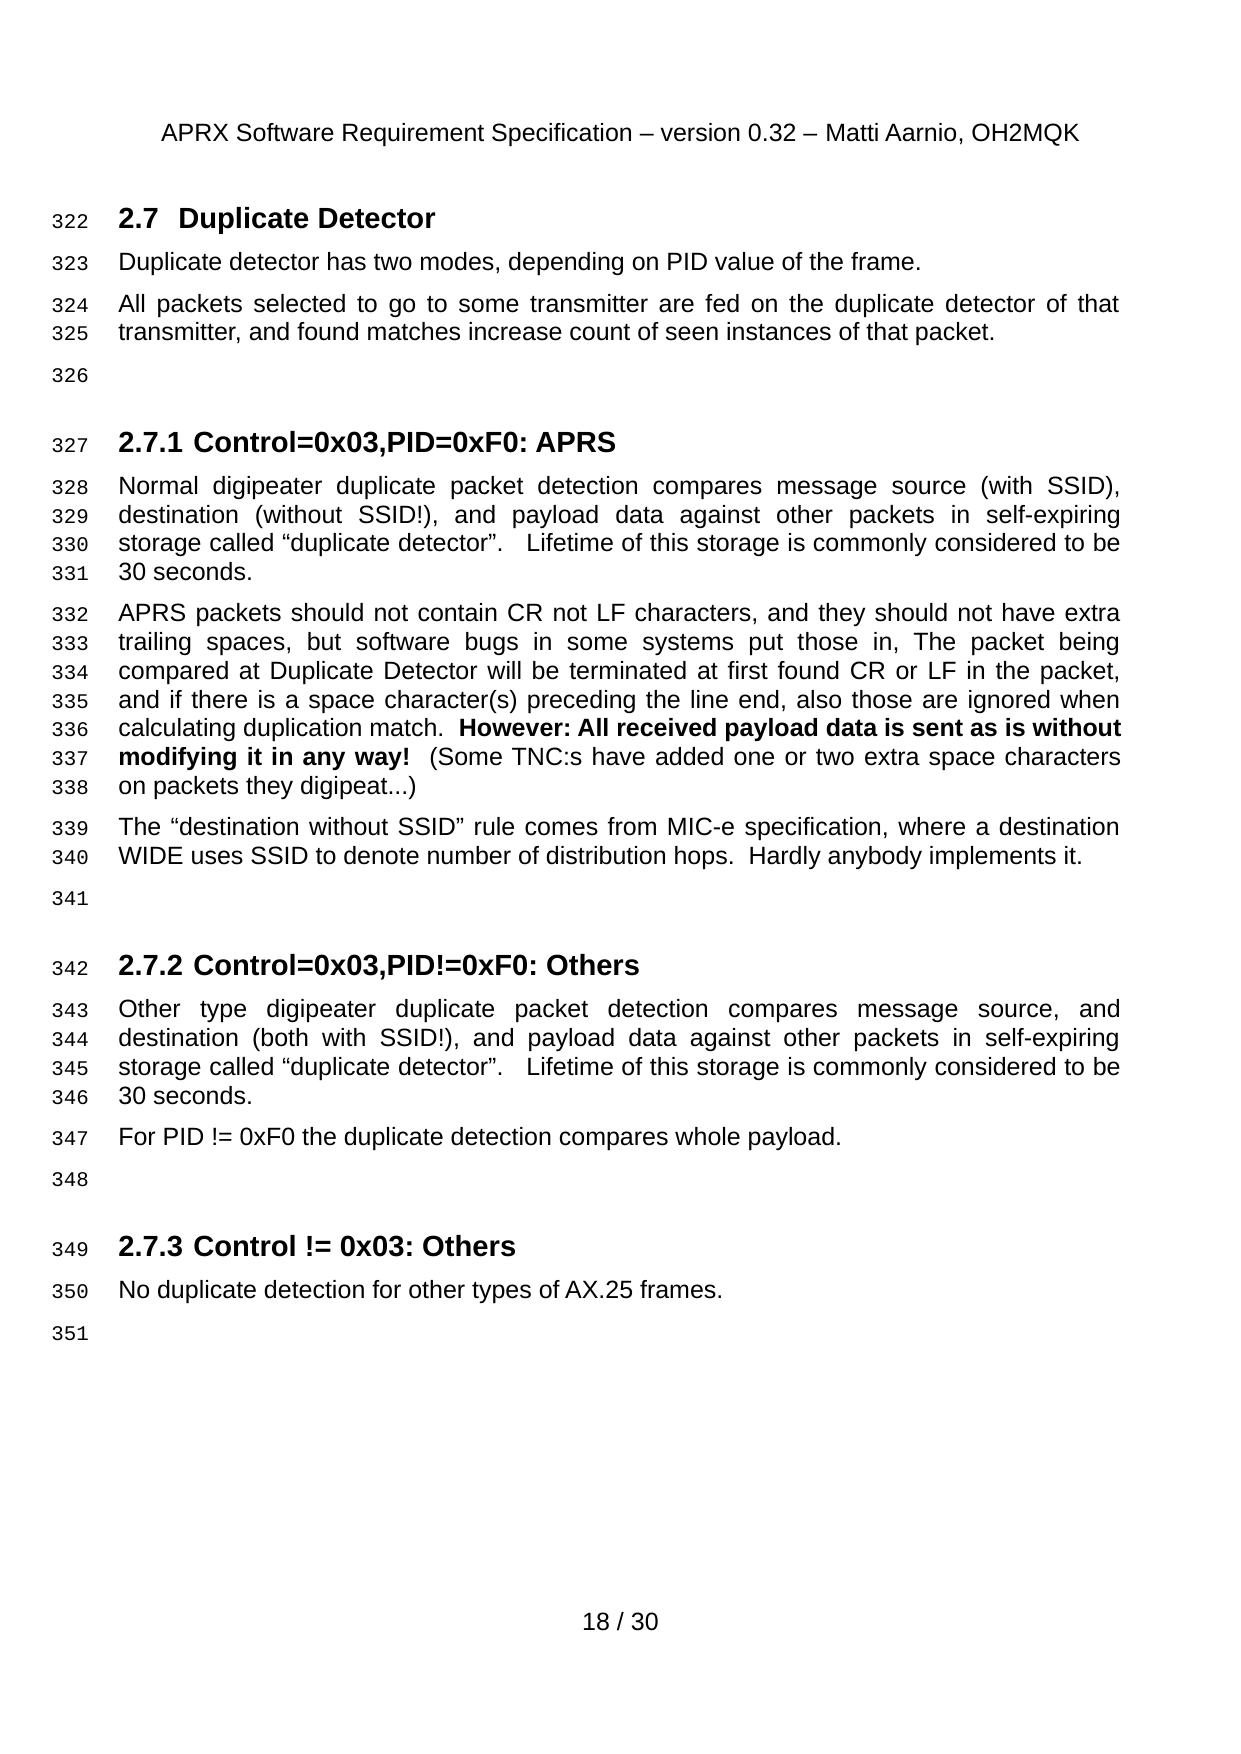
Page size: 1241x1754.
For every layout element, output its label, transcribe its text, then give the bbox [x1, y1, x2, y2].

subtitle Control=0x03,PID=0xF0: APRS [118, 425, 1122, 458]
text APRS packets should not contain CR not LF characters, and they should not have extra trailing spaces, but software bugs in some systems put those in, The packet being compared at Duplicate Detector will be terminated at first found CR or LF in the packet, and if there is a space character(s) preceding the line end, also those are ignored when calculating duplication match. However: All received payload data is sent as is without modifying it in any way! (Some TNC:s have added one or two extra space characters on packets they digipeat...) [118, 598, 1122, 800]
text All packets selected to go to some transmitter are fed on the duplicate detector of that transmitter, and found matches increase count of seen instances of that packet. [118, 289, 1122, 346]
text Duplicate detector has two modes, depending on PID value of the frame. [118, 247, 1122, 276]
subtitle Control=0x03,PID!=0xF0: Others [118, 948, 1122, 982]
subtitle Duplicate Detector [118, 201, 1122, 235]
text Normal digipeater duplicate packet detection compares message source (with SSID), destination (without SSID!), and payload data against other packets in self-expiring storage called “duplicate detector”. Lifetime of this storage is commonly considered to be 30 seconds. [118, 471, 1122, 586]
text No duplicate detection for other types of AX.25 frames. [118, 1276, 1122, 1304]
text For PID != 0xF0 the duplicate detection compares whole payload. [118, 1122, 1122, 1151]
text Other type digipeater duplicate packet detection compares message source, and destination (both with SSID!), and payload data against other packets in self-expiring storage called “duplicate detector”. Lifetime of this storage is commonly considered to be 30 seconds. [118, 994, 1122, 1109]
subtitle Control != 0x03: Others [118, 1229, 1122, 1263]
text The “destination without SSID” rule comes from MIC-e specification, where a destination WIDE uses SSID to denote number of distribution hops. Hardly anybody implements it. [118, 812, 1122, 870]
